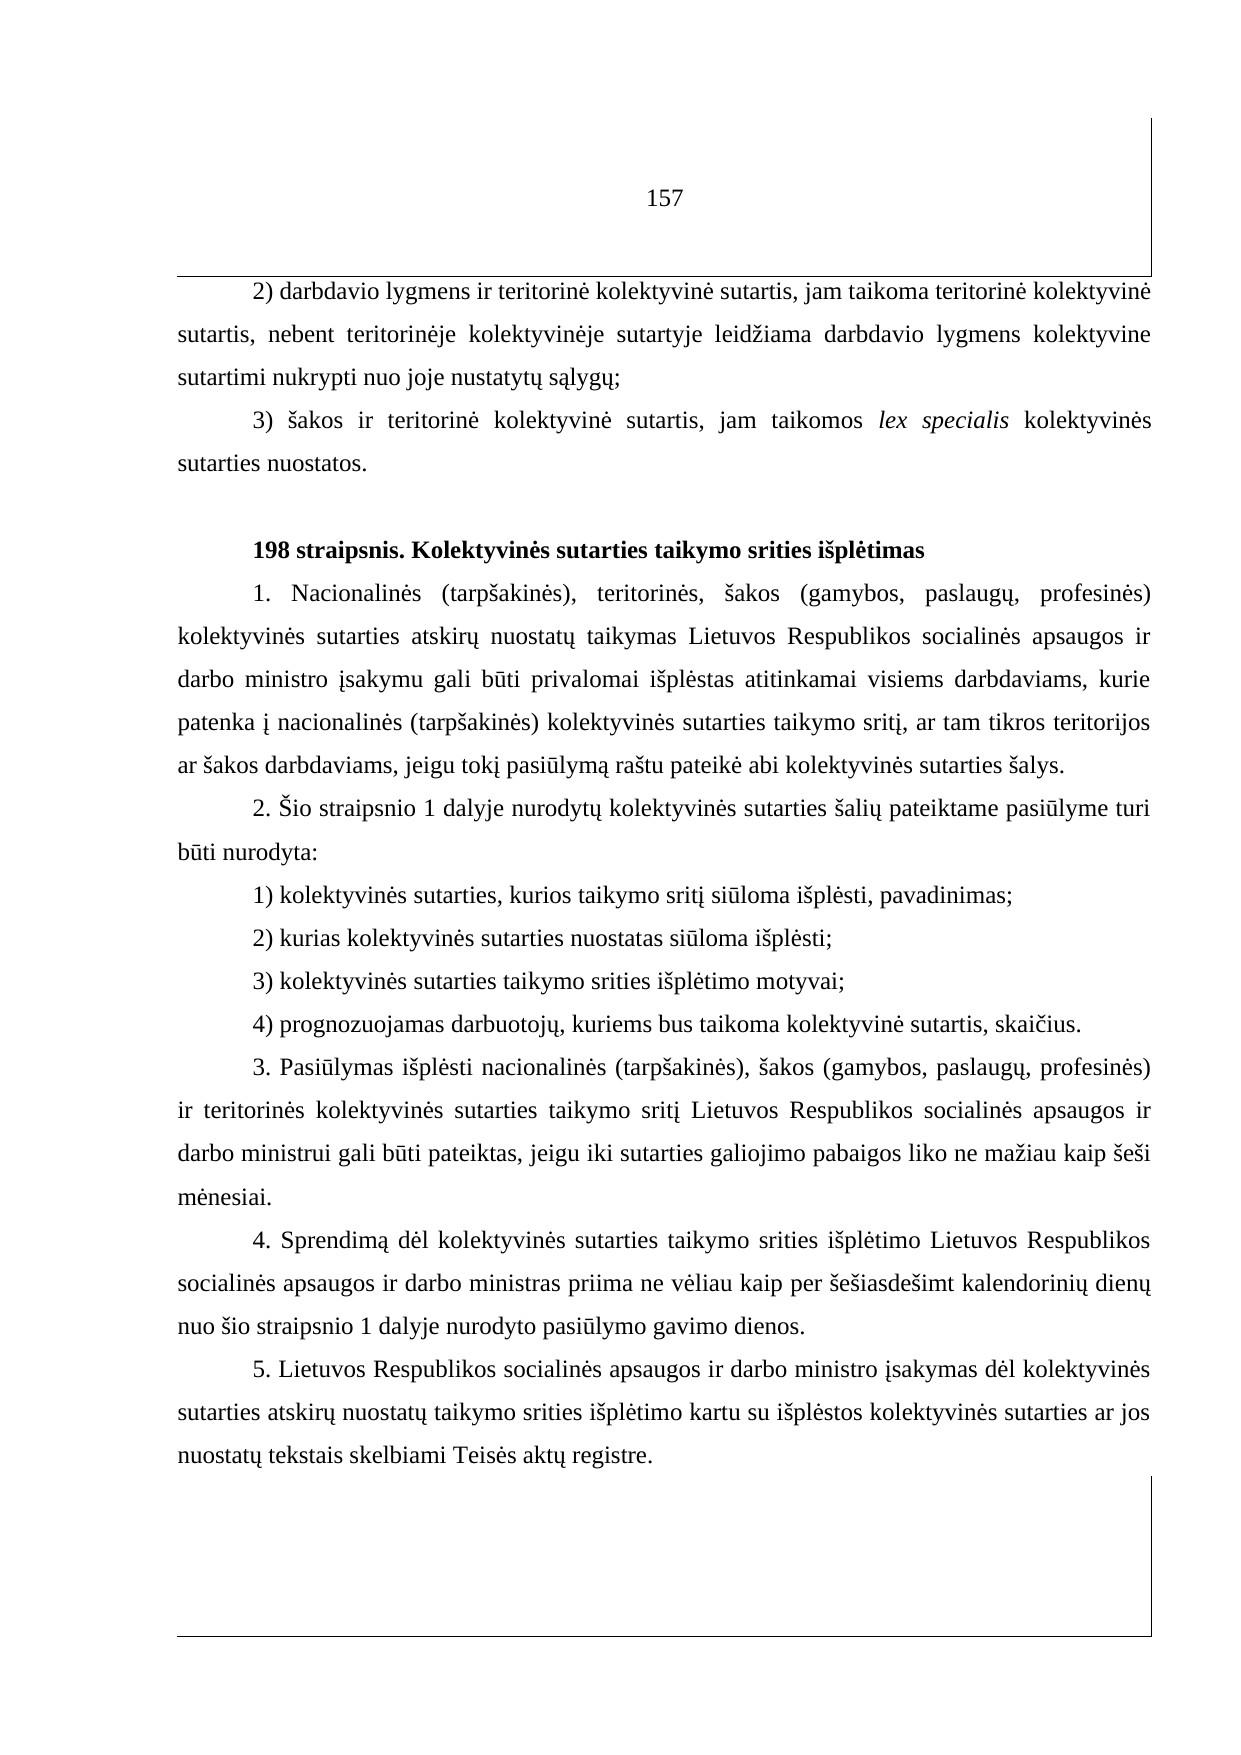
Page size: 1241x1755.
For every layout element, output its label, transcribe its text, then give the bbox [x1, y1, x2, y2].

text 198 straipsnis. Kolektyvinės sutarties taikymo srities išplėtimas [177, 535, 1152, 563]
text 4) prognozuojamas darbuotojų, kuriems bus taikoma kolektyvinė sutartis, skaičius. [177, 1009, 1152, 1038]
text 3) šakos ir teritorinė kolektyvinė sutartis, jam taikomos lex specialis kolektyvinės sutarties nuostatos. [177, 405, 1152, 477]
text 1. Nacionalinės (tarpšakinės), teritorinės, šakos (gamybos, paslaugų, profesinės) kolektyvinės sutarties atskirų nuostatų taikymas Lietuvos Respublikos socialinės apsaugos ir darbo ministro įsakymu gali būti privalomai išplėstas atitinkamai visiems darbdaviams, kurie patenka į nacionalinės (tarpšakinės) kolektyvinės sutarties taikymo sritį, ar tam tikros teritorijos ar šakos darbdaviams, jeigu tokį pasiūlymą raštu pateikė abi kolektyvinės sutarties šalys. [177, 578, 1152, 779]
text 2) darbdavio lygmens ir teritorinė kolektyvinė sutartis, jam taikoma teritorinė kolektyvinė sutartis, nebent teritorinėje kolektyvinėje sutartyje leidžiama darbdavio lygmens kolektyvine sutartimi nukrypti nuo joje nustatytų sąlygų; [177, 276, 1152, 391]
text 5. Lietuvos Respublikos socialinės apsaugos ir darbo ministro įsakymas dėl kolektyvinės sutarties atskirų nuostatų taikymo srities išplėtimo kartu su išplėstos kolektyvinės sutarties ar jos nuostatų tekstais skelbiami Teisės aktų registre. [177, 1354, 1152, 1469]
text 2. Šio straipsnio 1 dalyje nurodytų kolektyvinės sutarties šalių pateiktame pasiūlyme turi būti nurodyta: [177, 793, 1152, 865]
text 2) kurias kolektyvinės sutarties nuostatas siūloma išplėsti; [177, 923, 1152, 952]
text 1) kolektyvinės sutarties, kurios taikymo sritį siūloma išplėsti, pavadinimas; [177, 880, 1152, 908]
text 3. Pasiūlymas išplėsti nacionalinės (tarpšakinės), šakos (gamybos, paslaugų, profesinės) ir teritorinės kolektyvinės sutarties taikymo sritį Lietuvos Respublikos socialinės apsaugos ir darbo ministrui gali būti pateiktas, jeigu iki sutarties galiojimo pabaigos liko ne mažiau kaip šeši mėnesiai. [177, 1052, 1152, 1210]
text 3) kolektyvinės sutarties taikymo srities išplėtimo motyvai; [177, 966, 1152, 995]
text 4. Sprendimą dėl kolektyvinės sutarties taikymo srities išplėtimo Lietuvos Respublikos socialinės apsaugos ir darbo ministras priima ne vėliau kaip per šešiasdešimt kalendorinių dienų nuo šio straipsnio 1 dalyje nurodyto pasiūlymo gavimo dienos. [177, 1225, 1152, 1340]
